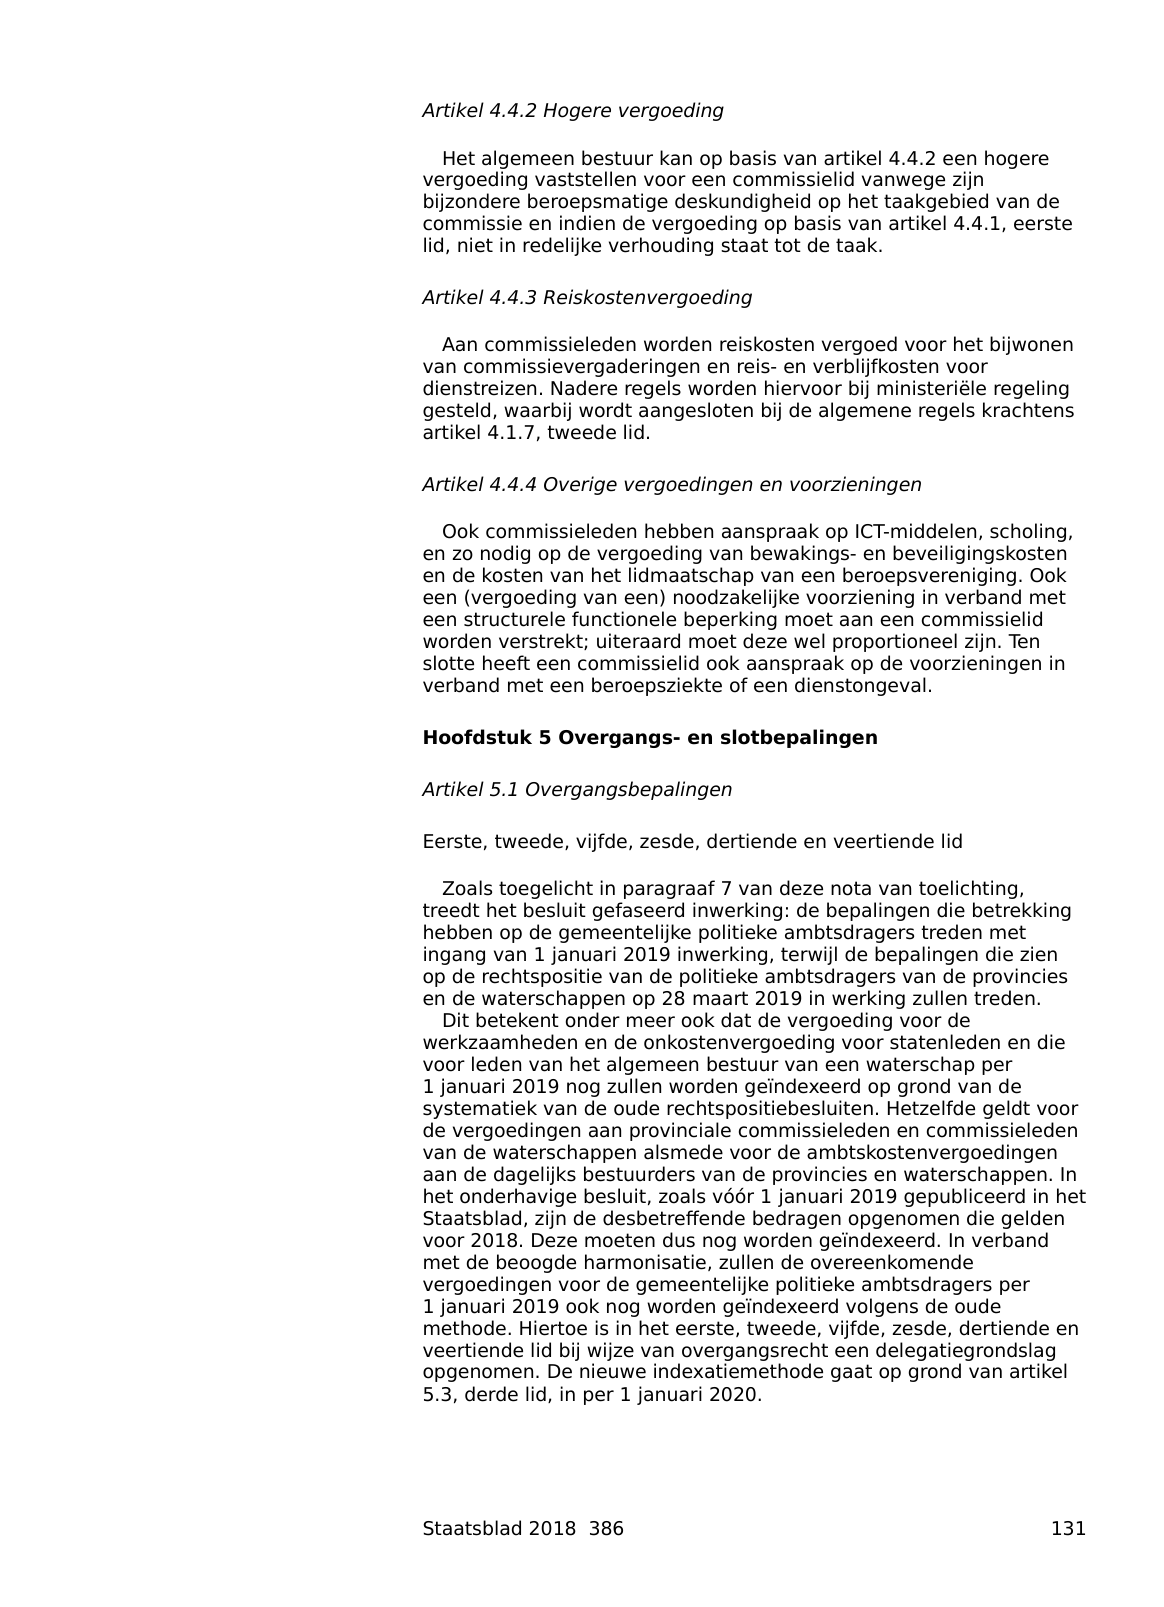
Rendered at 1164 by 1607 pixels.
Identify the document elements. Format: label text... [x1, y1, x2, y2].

text Dit betekent onder meer ook dat de vergoeding voor de werkzaamheden en de onkostenvergoeding voor statenleden en die voor leden van het algemeen bestuur van een waterschap per 1 januari 2019 nog zullen worden geïndexeerd op grond van de systematiek van de oude rechtspositiebesluiten. Hetzelfde geldt voor de vergoedingen aan provinciale commissieleden en commissieleden van de waterschappen alsmede voor de ambtskostenvergoedingen aan de dagelijks bestuurders van de provincies en waterschappen. In het onderhavige besluit, zoals vóór 1 januari 2019 gepubliceerd in het Staatsblad, zijn de desbetreffende bedragen opgenomen die gelden voor 2018. Deze moeten dus nog worden geïndexeerd. In verband met de beoogde harmonisatie, zullen de overeenkomende vergoedingen voor de gemeentelijke politieke ambtsdragers per 1 januari 2019 ook nog worden geïndexeerd volgens de oude methode. Hiertoe is in het eerste, tweede, vijfde, zesde, dertiende en veertiende lid bij wijze van overgangsrecht een delegatiegrondslag opgenomen. De nieuwe indexatiemethode gaat op grond van artikel 5.3, derde lid, in per 1 januari 2020. [422, 1010, 1087, 1405]
subtitle Artikel 4.4.4 Overige vergoedingen en voorzieningen [422, 474, 1087, 496]
subtitle Artikel 5.1 Overgangsbepalingen [422, 779, 1087, 801]
subtitle Artikel 4.4.2 Hogere vergoeding [422, 100, 1087, 122]
subtitle Artikel 4.4.3 Reiskostenvergoeding [422, 287, 1087, 309]
text Ook commissieleden hebben aanspraak op ICT-middelen, scholing, en zo nodig op de vergoeding van bewakings- en beveiligingskosten en de kosten van het lidmaatschap van een beroepsvereniging. Ook een (vergoeding van een) noodzakelijke voorziening in verband met een structurele functionele beperking moet aan een commissielid worden verstrekt; uiteraard moet deze wel proportioneel zijn. Ten slotte heeft een commissielid ook aanspraak op de voorzieningen in verband met een beroepsziekte of een dienstongeval. [422, 521, 1087, 697]
subtitle Hoofdstuk 5 Overgangs- en slotbepalingen [422, 727, 1087, 749]
text Aan commissieleden worden reiskosten vergoed voor het bijwonen van commissievergaderingen en reis- en verblijfkosten voor dienstreizen. Nadere regels worden hiervoor bij ministeriële regeling gesteld, waarbij wordt aangesloten bij de algemene regels krachtens artikel 4.1.7, tweede lid. [422, 334, 1087, 444]
text Zoals toegelicht in paragraaf 7 van deze nota van toelichting, treedt het besluit gefaseerd inwerking: de bepalingen die betrekking hebben op de gemeentelijke politieke ambtsdragers treden met ingang van 1 januari 2019 inwerking, terwijl de bepalingen die zien op de rechtspositie van de politieke ambtsdragers van de provincies en de waterschappen op 28 maart 2019 in werking zullen treden. [422, 878, 1087, 1010]
text Het algemeen bestuur kan op basis van artikel 4.4.2 een hogere vergoeding vaststellen voor een commissielid vanwege zijn bijzondere beroepsmatige deskundigheid op het taakgebied van de commissie en indien de vergoeding op basis van artikel 4.4.1, eerste lid, niet in redelijke verhouding staat tot de taak. [422, 147, 1087, 257]
subtitle Eerste, tweede, vijfde, zesde, dertiende en veertiende lid [422, 831, 1087, 853]
